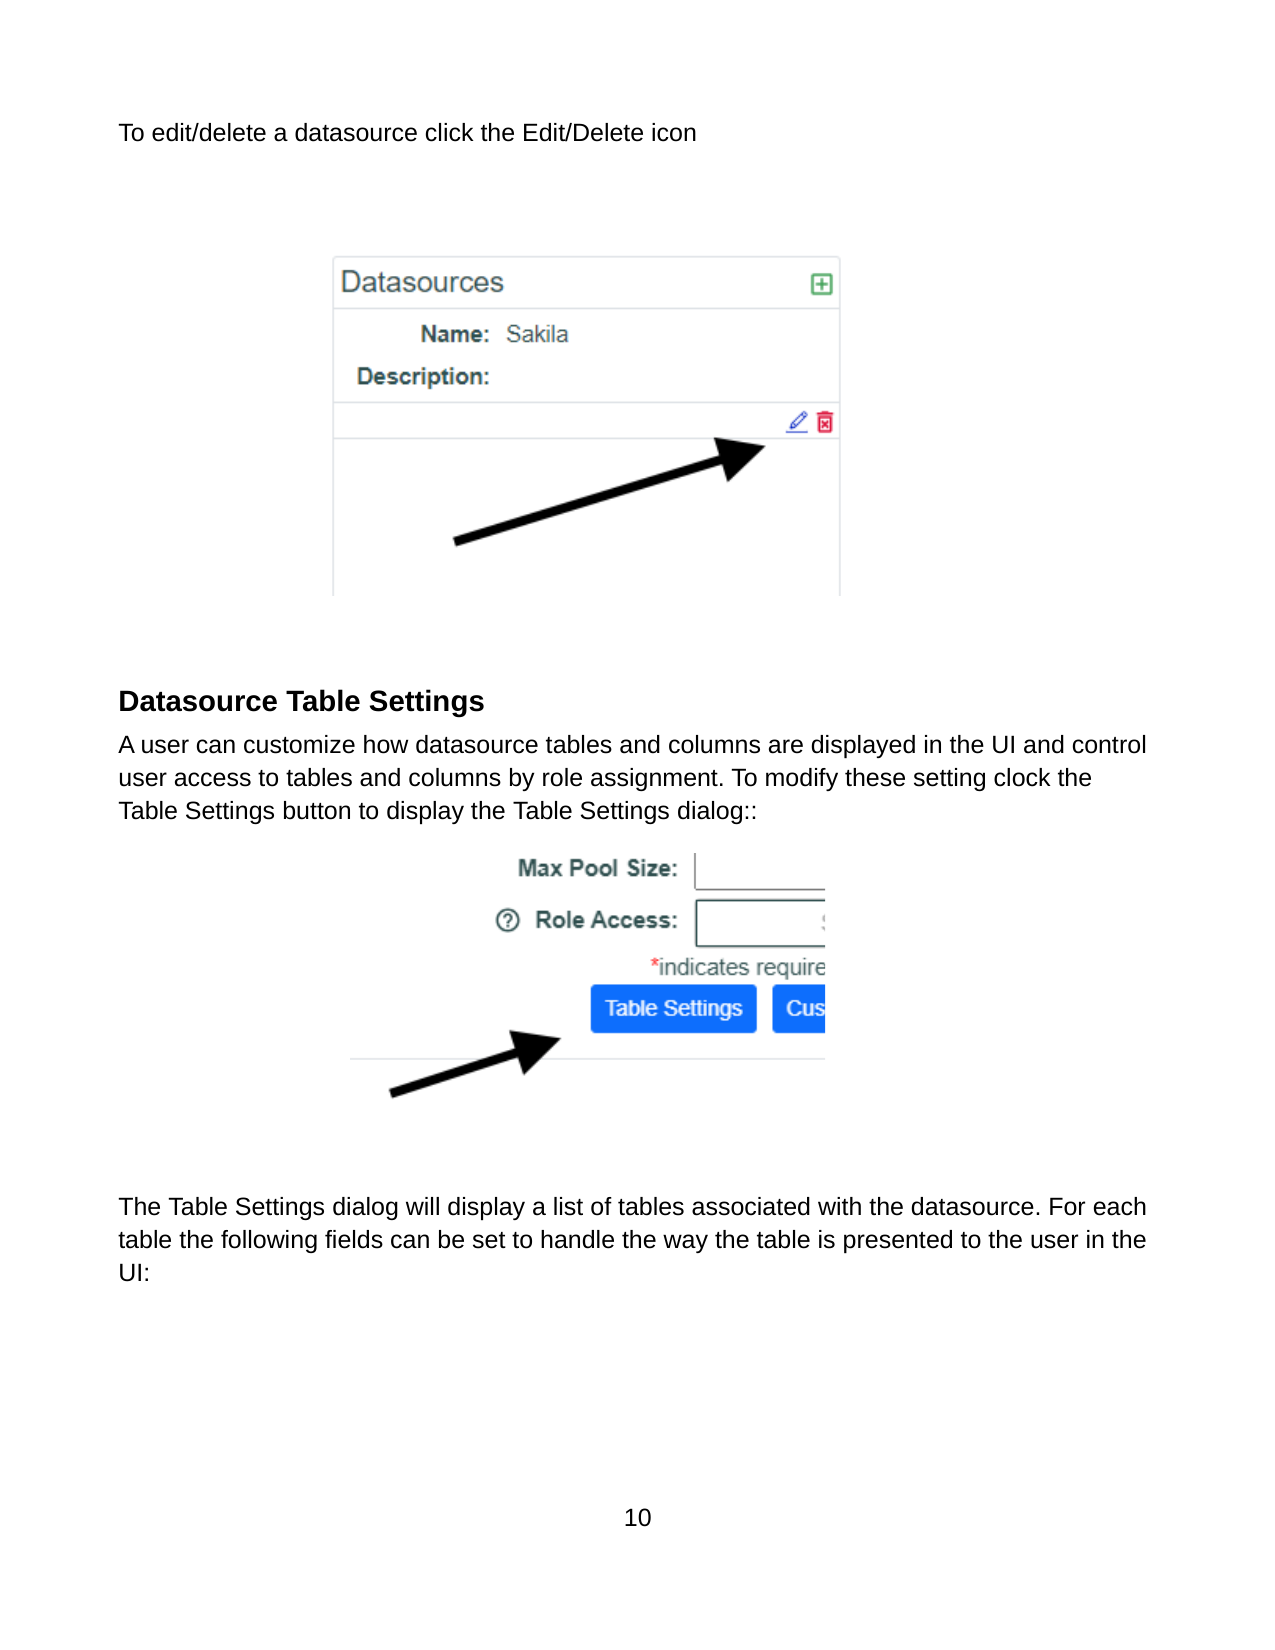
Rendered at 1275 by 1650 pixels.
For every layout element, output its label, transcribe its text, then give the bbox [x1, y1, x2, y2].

subtitle Datasource Table Settings [118, 684, 1157, 717]
picture [350, 853, 826, 1129]
text To edit/delete a datasource click the Edit/Delete icon [118, 118, 1157, 147]
picture [317, 250, 855, 596]
text A user can customize how datasource tables and columns are displayed in the UI and control user access to tables and columns by role assignment. To modify these setting clock the Table Settings button to display the Table Settings dialog:: [118, 730, 1157, 825]
text The Table Settings dialog will display a list of tables associated with the datasource. For each table the following fields can be set to handle the way the table is presented to the user in the UI: [118, 1192, 1157, 1287]
